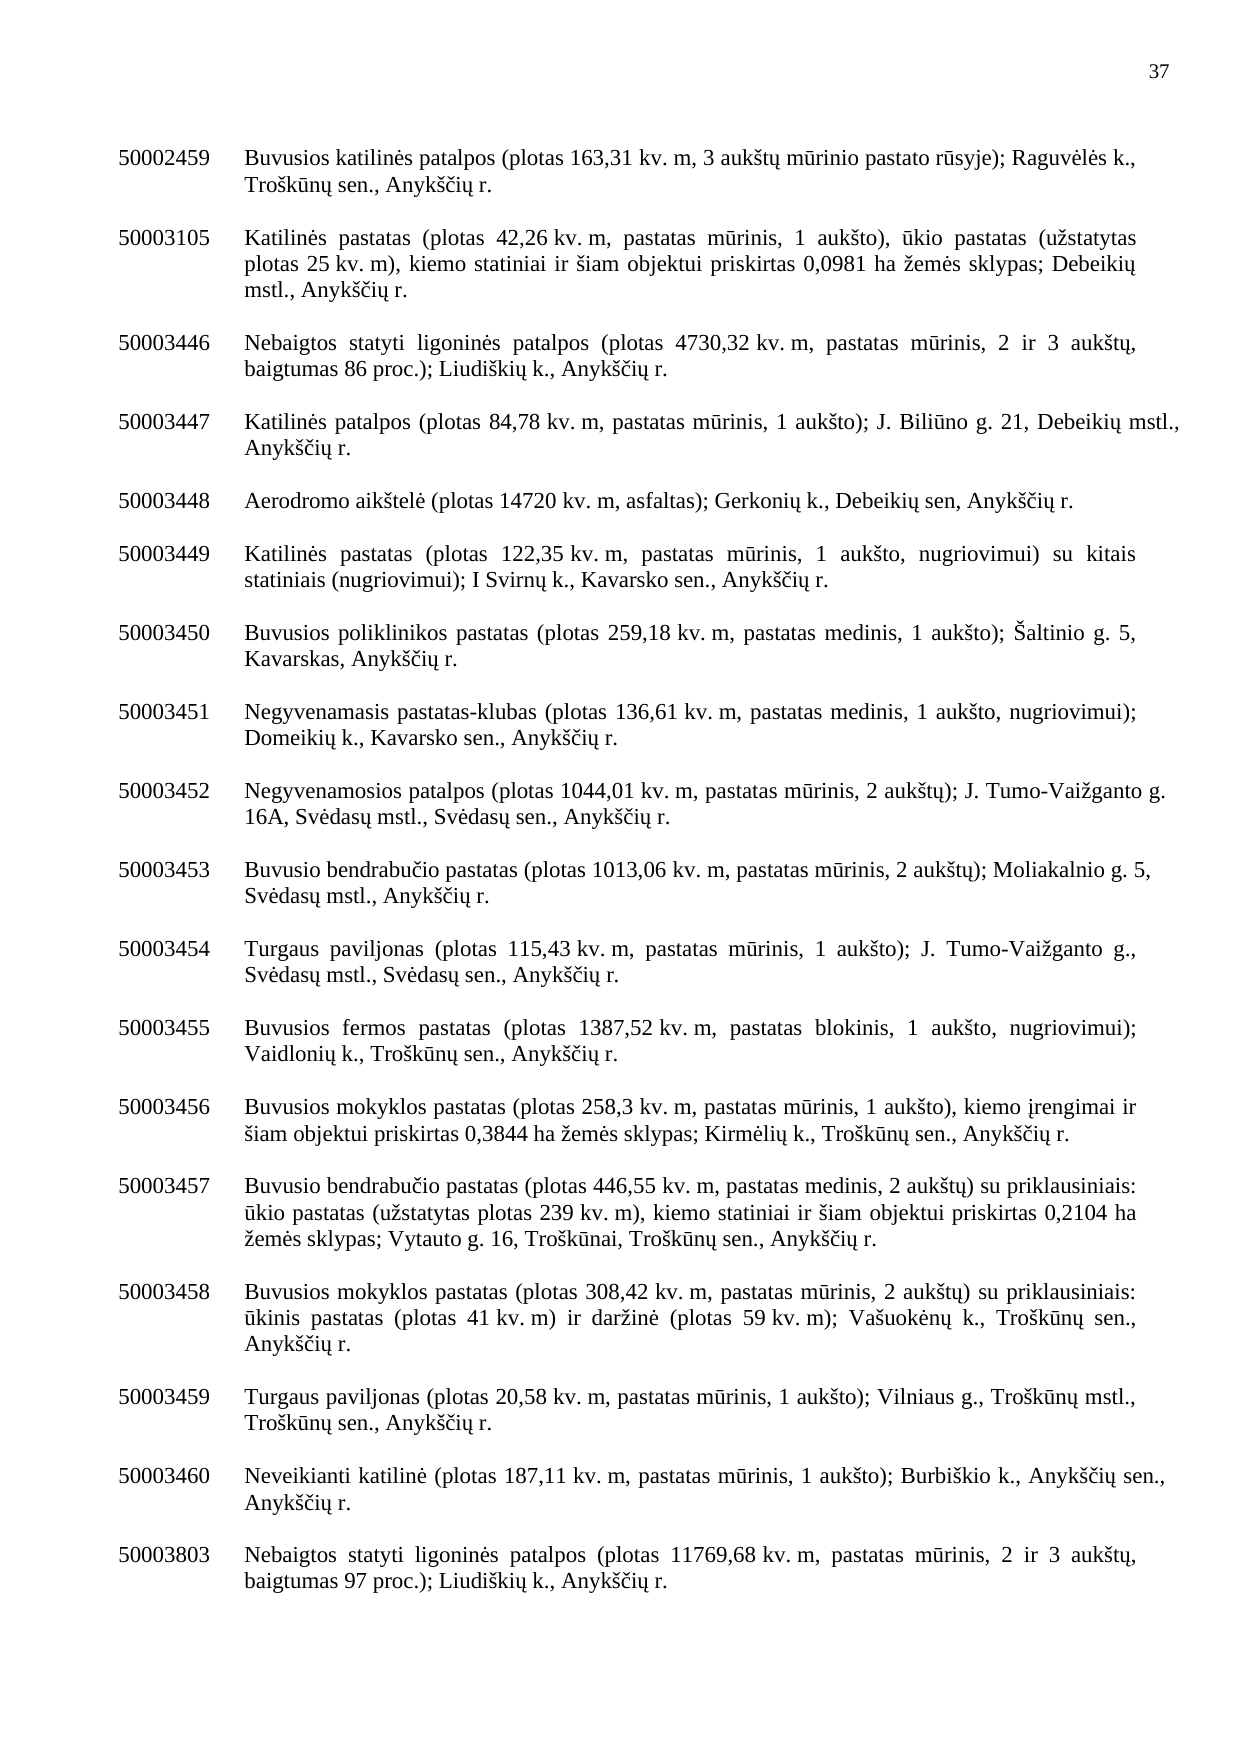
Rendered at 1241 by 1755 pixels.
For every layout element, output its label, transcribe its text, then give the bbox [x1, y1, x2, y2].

table_cell [1193, 329, 1198, 382]
table_cell [1178, 540, 1192, 592]
table_cell Katilinės pastatas (plotas 122,35 kv. m, pastatas mūrinis, 1 aukšto, nugriovimui) su kitais statiniais (nugriovimui); I Svirnų k., Kavarsko sen., Anykščių r. [233, 540, 1148, 592]
table_cell [1163, 1383, 1178, 1436]
table_cell [1148, 329, 1163, 382]
table_cell [1178, 619, 1192, 672]
table_cell [1148, 540, 1163, 592]
table_cell [1193, 1541, 1198, 1594]
table_cell [1193, 540, 1198, 592]
table_cell [1148, 1383, 1163, 1436]
table_cell [1163, 224, 1178, 303]
table_cell [1193, 1014, 1198, 1067]
table_cell 50003449 [101, 540, 233, 592]
table_cell [1148, 1541, 1163, 1594]
table_cell [1178, 145, 1192, 197]
table_cell Buvusios mokyklos pastatas (plotas 308,42 kv. m, pastatas mūrinis, 2 aukštų) su priklausiniais: ūkinis pastatas (plotas 41 kv. m) ir daržinė (plotas 59 kv. m); Vašuokėnų k., Troškūnų sen., Anykščių r. [233, 1278, 1148, 1357]
table_cell 50003447 [101, 408, 233, 461]
table_cell Aerodromo aikštelė (plotas 14720 kv. m, asfaltas); Gerkonių k., Debeikių sen, Anykščių r. [233, 487, 1148, 513]
table_cell [1178, 935, 1192, 988]
table_cell [1148, 698, 1163, 751]
table_cell [101, 197, 1198, 223]
table_cell [1178, 1093, 1192, 1146]
table_cell Negyvenamosios patalpos (plotas 1044,01 kv. m, pastatas mūrinis, 2 aukštų); J. Tumo-Vaižganto g. 16A, Svėdasų mstl., Svėdasų sen., Anykščių r. [233, 777, 1178, 830]
table_cell [1163, 935, 1178, 988]
table_cell [1148, 487, 1163, 513]
table_cell Negyvenamasis pastatas-klubas (plotas 136,61 kv. m, pastatas medinis, 1 aukšto, nugriovimui); Domeikių k., Kavarsko sen., Anykščių r. [233, 698, 1148, 751]
table_cell [101, 1515, 1198, 1541]
table_cell [1178, 1278, 1192, 1357]
table_cell Buvusios mokyklos pastatas (plotas 258,3 kv. m, pastatas mūrinis, 1 aukšto), kiemo įrengimai ir šiam objektui priskirtas 0,3844 ha žemės sklypas; Kirmėlių k., Troškūnų sen., Anykščių r. [233, 1093, 1148, 1146]
table_cell 50003446 [101, 329, 233, 382]
table_cell [1193, 698, 1198, 751]
table_cell [1193, 1093, 1198, 1146]
table_cell [1193, 1462, 1198, 1515]
table_cell [1178, 777, 1192, 830]
table_cell [1178, 1462, 1192, 1515]
table_cell Katilinės pastatas (plotas 42,26 kv. m, pastatas mūrinis, 1 aukšto), ūkio pastatas (užstatytas plotas 25 kv. m), kiemo statiniai ir šiam objektui priskirtas 0,0981 ha žemės sklypas; Debeikių mstl., Anykščių r. [233, 224, 1148, 303]
table_cell [1148, 145, 1163, 197]
table_cell [101, 672, 1198, 698]
table_cell [1163, 698, 1178, 751]
table_cell [1193, 1383, 1198, 1436]
table_cell [1163, 1278, 1178, 1357]
table_cell [1178, 698, 1192, 751]
table_cell Buvusios poliklinikos pastatas (plotas 259,18 kv. m, pastatas medinis, 1 aukšto); Šaltinio g. 5, Kavarskas, Anykščių r. [233, 619, 1148, 672]
table_cell 50003105 [101, 224, 233, 303]
table_cell 50003458 [101, 1278, 233, 1357]
table_cell [1193, 1172, 1198, 1251]
table_cell [1163, 619, 1178, 672]
table_cell [1163, 856, 1178, 909]
table_cell [101, 1251, 1198, 1278]
table_cell [1163, 1172, 1178, 1251]
table_cell [1148, 1093, 1163, 1146]
table_cell [1193, 856, 1198, 909]
table_cell 50003460 [101, 1462, 233, 1515]
table_cell Katilinės patalpos (plotas 84,78 kv. m, pastatas mūrinis, 1 aukšto); J. Biliūno g. 21, Debeikių mstl., Anykščių r. [233, 408, 1192, 461]
table_cell [1178, 1014, 1192, 1067]
table_cell [101, 382, 1198, 408]
table_cell [1148, 1278, 1163, 1357]
table_cell [101, 303, 1198, 329]
table_cell [1163, 487, 1178, 513]
table_cell [1163, 1014, 1178, 1067]
table_cell [101, 593, 1198, 619]
table_cell [101, 1436, 1198, 1462]
table_cell [1163, 145, 1178, 197]
table_cell 50003451 [101, 698, 233, 751]
table_cell Buvusio bendrabučio pastatas (plotas 446,55 kv. m, pastatas medinis, 2 aukštų) su priklausiniais: ūkio pastatas (užstatytas plotas 239 kv. m), kiemo statiniai ir šiam objektui priskirtas 0,2104 ha žemės sklypas; Vytauto g. 16, Troškūnai, Troškūnų sen., Anykščių r. [233, 1172, 1148, 1251]
table_cell [1193, 145, 1198, 197]
table_cell 50003457 [101, 1172, 233, 1251]
table_cell [1193, 408, 1198, 461]
table_cell 50003454 [101, 935, 233, 988]
table_cell Buvusios katilinės patalpos (plotas 163,31 kv. m, 3 aukštų mūrinio pastato rūsyje); Raguvėlės k., Troškūnų sen., Anykščių r. [233, 145, 1148, 197]
table_cell [1193, 619, 1198, 672]
table_cell Neveikianti katilinė (plotas 187,11 kv. m, pastatas mūrinis, 1 aukšto); Burbiškio k., Anykščių sen., Anykščių r. [233, 1462, 1178, 1515]
table_cell 50003456 [101, 1093, 233, 1146]
table_cell [1193, 935, 1198, 988]
table_cell [101, 1594, 1198, 1620]
table_cell Turgaus paviljonas (plotas 20,58 kv. m, pastatas mūrinis, 1 aukšto); Vilniaus g., Troškūnų mstl., Troškūnų sen., Anykščių r. [233, 1383, 1148, 1436]
table_cell [1178, 224, 1192, 303]
table_cell [1148, 935, 1163, 988]
table_cell [1148, 1172, 1163, 1251]
table_cell Nebaigtos statyti ligoninės patalpos (plotas 11769,68 kv. m, pastatas mūrinis, 2 ir 3 aukštų, baigtumas 97 proc.); Liudiškių k., Anykščių r. [233, 1541, 1148, 1594]
table_cell [1148, 224, 1163, 303]
table_cell [101, 1357, 1198, 1383]
table_cell [1163, 1093, 1178, 1146]
table_cell [1148, 1014, 1163, 1067]
table_cell [1148, 619, 1163, 672]
table_cell [1178, 1172, 1192, 1251]
table_cell [1178, 487, 1192, 513]
table_cell [101, 514, 1198, 540]
table_cell 50003450 [101, 619, 233, 672]
table_cell [1163, 329, 1178, 382]
table_cell [101, 461, 1198, 487]
table_cell Turgaus paviljonas (plotas 115,43 kv. m, pastatas mūrinis, 1 aukšto); J. Tumo-Vaižganto g., Svėdasų mstl., Svėdasų sen., Anykščių r. [233, 935, 1148, 988]
table_cell [101, 830, 1198, 856]
table_cell 50003455 [101, 1014, 233, 1067]
table_cell [1163, 540, 1178, 592]
table_cell 50003452 [101, 777, 233, 830]
table_cell Nebaigtos statyti ligoninės patalpos (plotas 4730,32 kv. m, pastatas mūrinis, 2 ir 3 aukštų, baigtumas 86 proc.); Liudiškių k., Anykščių r. [233, 329, 1148, 382]
table_cell 50002459 [101, 145, 233, 197]
table_cell [1193, 224, 1198, 303]
table_cell [1163, 1541, 1178, 1594]
table_cell [1193, 487, 1198, 513]
table_cell [101, 909, 1198, 935]
table_cell [1178, 329, 1192, 382]
table_cell [1193, 1278, 1198, 1357]
table_cell 50003448 [101, 487, 233, 513]
table_cell [1178, 1541, 1192, 1594]
table_cell [101, 1067, 1198, 1093]
table_cell [1178, 1383, 1192, 1436]
table_cell Buvusio bendrabučio pastatas (plotas 1013,06 kv. m, pastatas mūrinis, 2 aukštų); Moliakalnio g. 5, Svėdasų mstl., Anykščių r. [233, 856, 1163, 909]
table_cell 50003803 [101, 1541, 233, 1594]
table_cell [1178, 856, 1192, 909]
table_cell [1193, 777, 1198, 830]
table_cell 50003453 [101, 856, 233, 909]
table_cell [101, 118, 1198, 144]
table_cell Buvusios fermos pastatas (plotas 1387,52 kv. m, pastatas blokinis, 1 aukšto, nugriovimui); Vaidlonių k., Troškūnų sen., Anykščių r. [233, 1014, 1148, 1067]
table_cell 50003459 [101, 1383, 233, 1436]
table_cell [101, 751, 1198, 777]
table_cell [101, 1146, 1198, 1172]
table_cell [101, 988, 1198, 1014]
